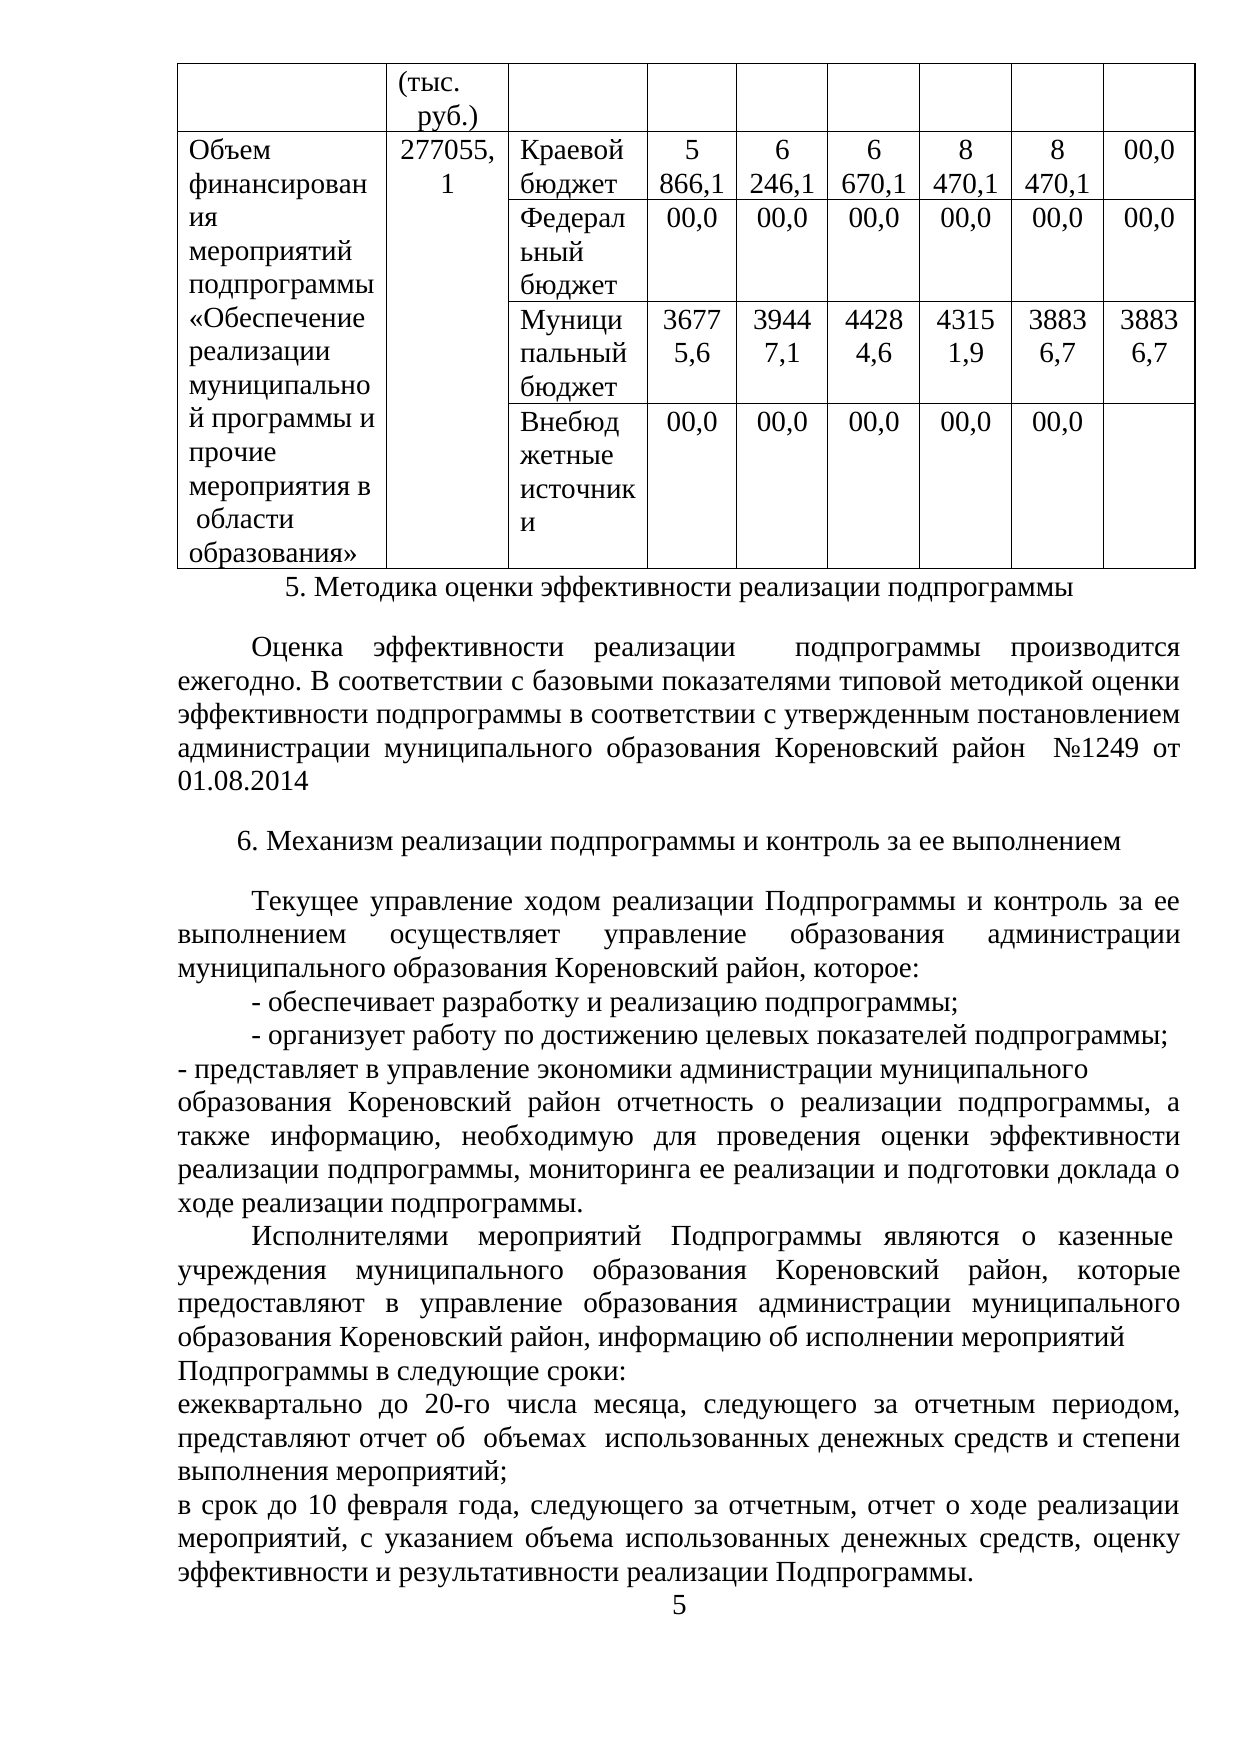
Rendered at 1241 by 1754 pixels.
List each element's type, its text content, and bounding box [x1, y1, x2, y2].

table_cell 00,0 [737, 404, 827, 568]
table_cell 00,0 [920, 200, 1011, 301]
text 5 [177, 1587, 1181, 1621]
table_cell 00,0 [1104, 200, 1194, 301]
table_cell 8 470,1 [1012, 132, 1103, 199]
text 5. Методика оценки эффективности реализации подпрограммы [177, 569, 1181, 603]
table_cell 00,0 [1104, 132, 1194, 199]
text 6. Механизм реализации подпрограммы и контроль за ее выполнением [177, 823, 1181, 857]
text учреждения муниципального образования Кореновский район, которые предоставляют в управление образования администрации муниципального образования Кореновский район, информацию об исполнении мероприятий [177, 1252, 1181, 1353]
table_cell 8 470,1 [920, 132, 1011, 199]
table_cell 36775,6 [648, 302, 736, 403]
table_cell Краевой бюджет [509, 132, 647, 199]
text - обеспечивает разработку и реализацию подпрограммы; [177, 984, 1181, 1017]
table_header [648, 64, 736, 131]
table_header [509, 64, 647, 131]
table_cell 00,0 [648, 404, 736, 568]
table_cell 00,0 [828, 404, 919, 568]
table_header [178, 64, 386, 131]
table_cell 5 866,1 [648, 132, 736, 199]
table_cell 6 670,1 [828, 132, 919, 199]
table_cell Муниципальный бюджет [509, 302, 647, 403]
table_cell 44284,6 [828, 302, 919, 403]
text - представляет в управление экономики администрации муниципального [177, 1051, 1181, 1084]
table_cell 00,0 [1012, 404, 1103, 568]
table_header [1012, 64, 1103, 131]
text ежеквартально до 20-го числа месяца, следующего за отчетным периодом, представляют отчет об объемах использованных денежных средств и степени выполнения мероприятий; [177, 1386, 1181, 1487]
table_cell Федеральный бюджет [509, 200, 647, 301]
table_header [1104, 64, 1194, 131]
table_cell 43151,9 [920, 302, 1011, 403]
text образования Кореновский район отчетность о реализации подпрограммы, а также информацию, необходимую для проведения оценки эффективности реализации подпрограммы, мониторинга ее реализации и подготовки доклада о ходе реализации подпрограммы. [177, 1084, 1181, 1218]
table_header (тыс. руб.) [387, 64, 508, 131]
table_header [920, 64, 1011, 131]
table_cell 6 246,1 [737, 132, 827, 199]
table_cell 39447,1 [737, 302, 827, 403]
table_cell 38836,7 [1104, 302, 1194, 403]
table_cell Внебюджетные источники [509, 404, 647, 568]
table_cell 00,0 [828, 200, 919, 301]
text Текущее управление ходом реализации Подпрограммы и контроль за ее выполнением осуществляет управление образования администрации муниципального образования Кореновский район, которое: [177, 883, 1181, 984]
table_cell 277055,1 [387, 132, 508, 568]
table_cell 00,0 [737, 200, 827, 301]
text в срок до 10 февраля года, следующего за отчетным, отчет о ходе реализации мероприятий, с указанием объема использованных денежных средств, оценку эффективности и результативности реализации Подпрограммы. [177, 1487, 1181, 1587]
text - организует работу по достижению целевых показателей подпрограммы; [177, 1017, 1181, 1051]
text Исполнителями мероприятий Подпрограммы являются о казенные [177, 1218, 1181, 1252]
table_cell 00,0 [920, 404, 1011, 568]
table_cell [1104, 404, 1194, 568]
text Оценка эффективности реализации подпрограммы производится ежегодно. В соответствии с базовыми показателями типовой методикой оценки эффективности подпрограммы в соответствии с утвержденным постановлением администрации муниципального образования Кореновский район №1249 от 01.08.2014 [177, 629, 1181, 797]
table_header [737, 64, 827, 131]
text Подпрограммы в следующие сроки: [177, 1353, 1181, 1386]
table_cell 00,0 [1012, 200, 1103, 301]
table_cell Объем финансирования мероприятий подпрограммы «Обеспечение реализации муниципальной программы и прочие мероприятия в области образования» [178, 132, 386, 568]
table_cell 38836,7 [1012, 302, 1103, 403]
table_cell 00,0 [648, 200, 736, 301]
table_header [828, 64, 919, 131]
